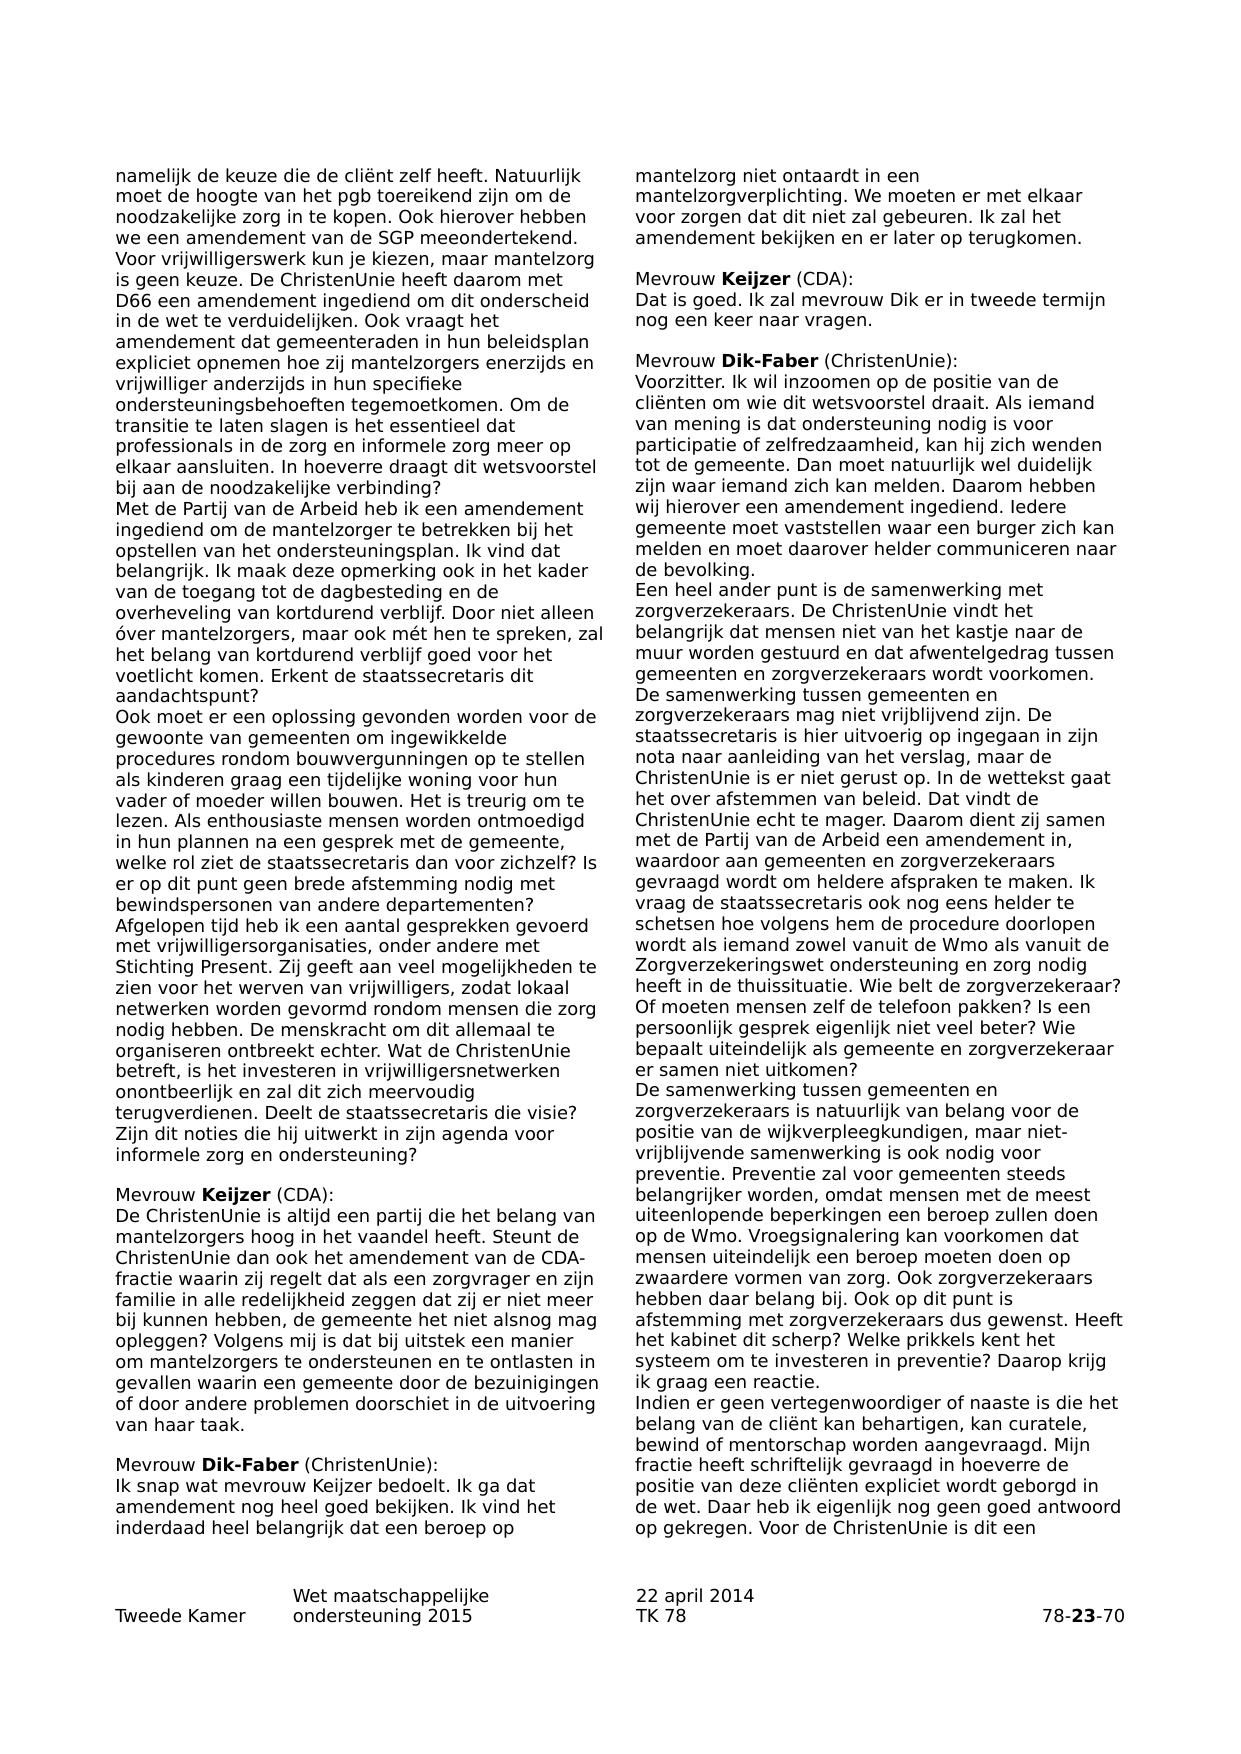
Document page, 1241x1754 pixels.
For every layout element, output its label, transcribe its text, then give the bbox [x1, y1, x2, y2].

text Met de Partij van de Arbeid heb ik een amendement ingediend om de mantelzorger te betrekken bij het opstellen van het ondersteuningsplan. Ik vind dat belangrijk. Ik maak deze opmerking ook in het kader van de toegang tot de dagbesteding en de overheveling van kortdurend verblijf. Door niet alleen óver mantelzorgers, maar ook mét hen te spreken, zal het belang van kortdurend verblijf goed voor het voetlicht komen. Erkent de staatssecretaris dit aandachtspunt? [115, 499, 605, 707]
text De ChristenUnie is altijd een partij die het belang van mantelzorgers hoog in het vaandel heeft. Steunt de ChristenUnie dan ook het amendement van de CDA-fractie waarin zij regelt dat als een zorgvrager en zijn familie in alle redelijkheid zeggen dat zij er niet meer bij kunnen hebben, de gemeente het niet alsnog mag opleggen? Volgens mij is dat bij uitstek een manier om mantelzorgers te ondersteunen en te ontlasten in gevallen waarin een gemeente door de bezuinigingen of door andere problemen doorschiet in de uitvoering van haar taak. [115, 1206, 605, 1435]
text Een heel ander punt is de samenwerking met zorgverzekeraars. De ChristenUnie vindt het belangrijk dat mensen niet van het kastje naar de muur worden gestuurd en dat afwentelgedrag tussen gemeenten en zorgverzekeraars wordt voorkomen. De samenwerking tussen gemeenten en zorgverzekeraars mag niet vrijblijvend zijn. De staatssecretaris is hier uitvoerig op ingegaan in zijn nota naar aanleiding van het verslag, maar de ChristenUnie is er niet gerust op. In de wettekst gaat het over afstemmen van beleid. Dat vindt de ChristenUnie echt te mager. Daarom dient zij samen met de Partij van de Arbeid een amendement in, waardoor aan gemeenten en zorgverzekeraars gevraagd wordt om heldere afspraken te maken. Ik vraag de staatssecretaris ook nog eens helder te schetsen hoe volgens hem de procedure doorlopen wordt als iemand zowel vanuit de Wmo als vanuit de Zorgverzekeringswet ondersteuning en zorg nodig heeft in de thuissituatie. Wie belt de zorgverzekeraar? Of moeten mensen zelf de telefoon pakken? Is een persoonlijk gesprek eigenlijk niet veel beter? Wie bepaalt uiteindelijk als gemeente en zorgverzekeraar er samen niet uitkomen? [635, 580, 1125, 1080]
text namelijk de keuze die de cliënt zelf heeft. Natuurlijk moet de hoogte van het pgb toereikend zijn om de noodzakelijke zorg in te kopen. Ook hierover hebben we een amendement van de SGP meeondertekend. [115, 165, 605, 249]
text Dat is goed. Ik zal mevrouw Dik er in tweede termijn nog een keer naar vragen. [635, 289, 1125, 331]
text Mevrouw Keijzer (CDA): [635, 269, 1125, 289]
text Ik snap wat mevrouw Keijzer bedoelt. Ik ga dat amendement nog heel goed bekijken. Ik vind het inderdaad heel belangrijk dat een beroep op [115, 1476, 605, 1538]
text Afgelopen tijd heb ik een aantal gesprekken gevoerd met vrijwilligersorganisaties, onder andere met Stichting Present. Zij geeft aan veel mogelijkheden te zien voor het werven van vrijwilligers, zodat lokaal netwerken worden gevormd rondom mensen die zorg nodig hebben. De menskracht om dit allemaal te organiseren ontbreekt echter. Wat de ChristenUnie betreft, is het investeren in vrijwilligersnetwerken onontbeerlijk en zal dit zich meervoudig terugverdienen. Deelt de staatssecretaris die visie? Zijn dit noties die hij uitwerkt in zijn agenda voor informele zorg en ondersteuning? [115, 915, 605, 1165]
text Mevrouw Dik-Faber (ChristenUnie): [635, 351, 1125, 372]
text De samenwerking tussen gemeenten en zorgverzekeraars is natuurlijk van belang voor de positie van de wijkverpleegkundigen, maar niet-vrijblijvende samenwerking is ook nodig voor preventie. Preventie zal voor gemeenten steeds belangrijker worden, omdat mensen met de meest uiteenlopende beperkingen een beroep zullen doen op de Wmo. Vroegsignalering kan voorkomen dat mensen uiteindelijk een beroep moeten doen op zwaardere vormen van zorg. Ook zorgverzekeraars hebben daar belang bij. Ook op dit punt is afstemming met zorgverzekeraars dus gewenst. Heeft het kabinet dit scherp? Welke prikkels kent het systeem om te investeren in preventie? Daarop krijg ik graag een reactie. [635, 1080, 1125, 1393]
text Mevrouw Keijzer (CDA): [115, 1185, 605, 1206]
text Mevrouw Dik-Faber (ChristenUnie): [115, 1455, 605, 1476]
text Voorzitter. Ik wil inzoomen op de positie van de cliënten om wie dit wetsvoorstel draait. Als iemand van mening is dat ondersteuning nodig is voor participatie of zelfredzaamheid, kan hij zich wenden tot de gemeente. Dan moet natuurlijk wel duidelijk zijn waar iemand zich kan melden. Daarom hebben wij hierover een amendement ingediend. Iedere gemeente moet vaststellen waar een burger zich kan melden en moet daarover helder communiceren naar de bevolking. [635, 372, 1125, 580]
text Indien er geen vertegenwoordiger of naaste is die het belang van de cliënt kan behartigen, kan curatele, bewind of mentorschap worden aangevraagd. Mijn fractie heeft schriftelijk gevraagd in hoeverre de positie van deze cliënten expliciet wordt geborgd in de wet. Daar heb ik eigenlijk nog geen goed antwoord op gekregen. Voor de ChristenUnie is dit een [635, 1393, 1125, 1538]
text Ook moet er een oplossing gevonden worden voor de gewoonte van gemeenten om ingewikkelde procedures rondom bouwvergunningen op te stellen als kinderen graag een tijdelijke woning voor hun vader of moeder willen bouwen. Het is treurig om te lezen. Als enthousiaste mensen worden ontmoedigd in hun plannen na een gesprek met de gemeente, welke rol ziet de staatssecretaris dan voor zichzelf? Is er op dit punt geen brede afstemming nodig met bewindspersonen van andere departementen? [115, 707, 605, 915]
text Voor vrijwilligerswerk kun je kiezen, maar mantelzorg is geen keuze. De ChristenUnie heeft daarom met D66 een amendement ingediend om dit onderscheid in de wet te verduidelijken. Ook vraagt het amendement dat gemeenteraden in hun beleidsplan expliciet opnemen hoe zij mantelzorgers enerzijds en vrijwilliger anderzijds in hun specifieke ondersteuningsbehoeften tegemoetkomen. Om de transitie te laten slagen is het essentieel dat professionals in de zorg en informele zorg meer op elkaar aansluiten. In hoeverre draagt dit wetsvoorstel bij aan de noodzakelijke verbinding? [115, 249, 605, 499]
text mantelzorg niet ontaardt in een mantelzorgverplichting. We moeten er met elkaar voor zorgen dat dit niet zal gebeuren. Ik zal het amendement bekijken en er later op terugkomen. [635, 165, 1125, 249]
